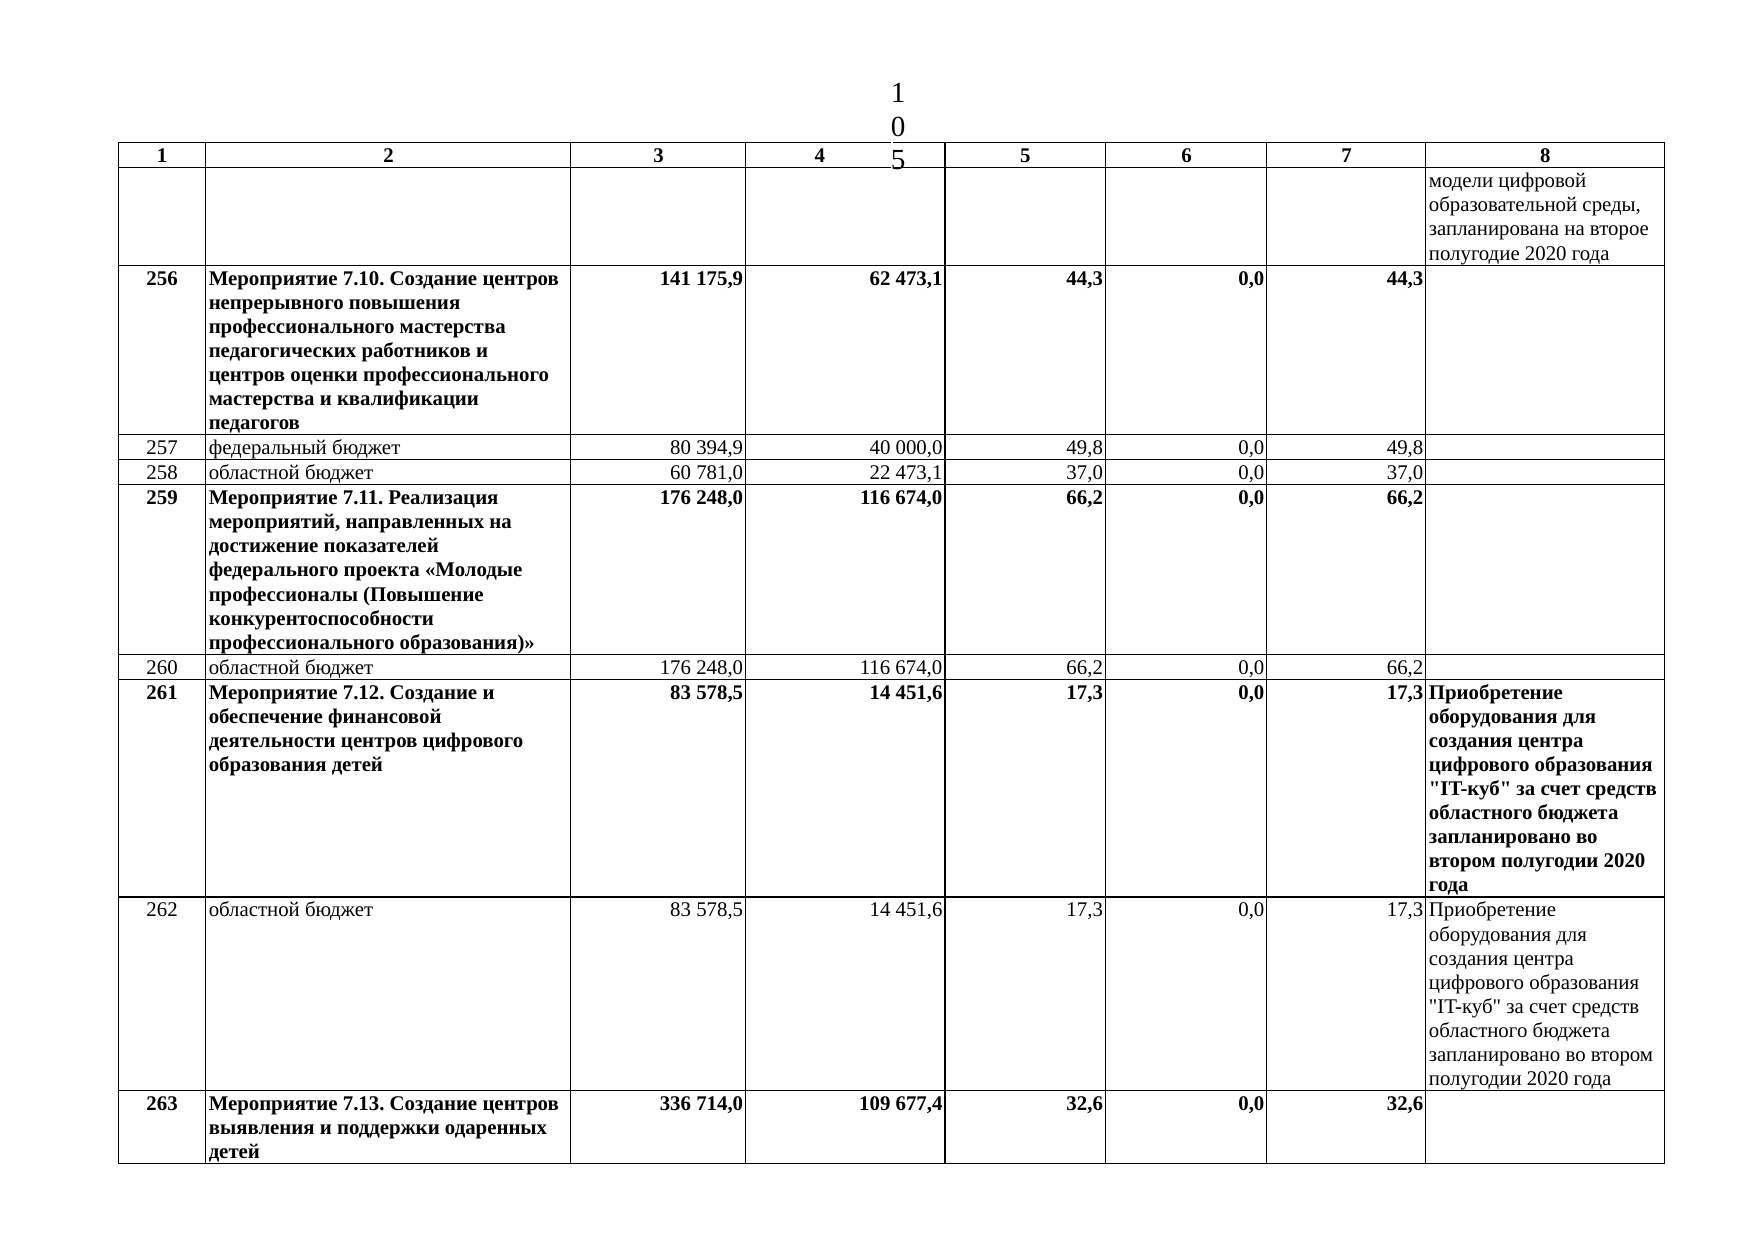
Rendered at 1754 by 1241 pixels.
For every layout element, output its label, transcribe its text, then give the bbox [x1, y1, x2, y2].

table_header 1 [119, 143, 205, 167]
table_cell 0,0 [1106, 266, 1266, 434]
table_cell 0,0 [1106, 460, 1266, 484]
table_cell 37,0 [946, 460, 1105, 484]
table_header 4 [893, 159, 901, 167]
table_cell 0,0 [1106, 655, 1266, 679]
table_cell 109 677,4 [746, 1091, 944, 1163]
table_header 6 [1106, 143, 1266, 167]
table_header 8 [1426, 143, 1664, 167]
table_cell 60 781,0 [571, 460, 745, 484]
table_header 3 [571, 143, 745, 167]
table_cell 116 674,0 [746, 485, 944, 654]
table_cell областной бюджет [206, 898, 570, 1090]
table_cell [206, 168, 570, 264]
table_cell [1426, 460, 1664, 484]
table_cell [1106, 168, 1266, 264]
table_cell Мероприятие 7.11. Реализация мероприятий, направленных на достижение показателей федерального проекта «Молодые профессионалы (Повышение конкурентоспособности профессионального образования)» [206, 485, 570, 654]
table_cell Мероприятие 7.13. Создание центров выявления и поддержки одаренных детей [206, 1091, 570, 1163]
table_cell 261 [119, 680, 205, 896]
table_cell Мероприятие 7.12. Создание и обеспечение финансовой деятельности центров цифрового образования детей [206, 680, 570, 896]
table_header 7 [1267, 143, 1425, 167]
table_cell 0,0 [1106, 485, 1266, 654]
table_cell 49,8 [946, 435, 1105, 459]
table_cell 260 [119, 655, 205, 679]
table_cell [1426, 1091, 1664, 1163]
table_cell 66,2 [1267, 485, 1425, 654]
table_cell 176 248,0 [571, 485, 745, 654]
table_cell областной бюджет [206, 460, 570, 484]
table_cell 263 [119, 1091, 205, 1163]
table_cell 17,3 [1267, 898, 1425, 1090]
table_cell 40 000,0 [746, 435, 944, 459]
table_cell [1267, 168, 1425, 264]
table_cell 336 714,0 [571, 1091, 745, 1163]
table_cell 258 [119, 460, 205, 484]
table_cell 0,0 [1106, 680, 1266, 896]
table_header 4 [893, 143, 944, 167]
table_cell Мероприятие 7.10. Создание центров непрерывного повышения профессионального мастерства педагогических работников и центров оценки профессионального мастерства и квалификации педагогов [206, 266, 570, 434]
table_cell 37,0 [1267, 460, 1425, 484]
table_cell областной бюджет [206, 655, 570, 679]
table_cell 176 248,0 [571, 655, 745, 679]
table_cell 17,3 [946, 898, 1105, 1090]
table_cell 66,2 [946, 485, 1105, 654]
table_cell 66,2 [946, 655, 1105, 679]
table_cell 0,0 [1106, 1091, 1266, 1163]
table_cell 83 578,5 [571, 680, 745, 896]
table_cell модели цифровой образовательной среды, запланирована на второе полугодие 2020 года [1426, 168, 1664, 264]
table_cell 44,3 [1267, 266, 1425, 434]
table_cell 80 394,9 [571, 435, 745, 459]
table_cell 83 578,5 [571, 898, 745, 1090]
table_cell [1426, 655, 1664, 679]
table_cell [946, 168, 1105, 264]
table_cell [1426, 435, 1664, 459]
table_cell [119, 168, 205, 264]
table_header 4 [746, 143, 891, 167]
table_cell 14 451,6 [746, 898, 944, 1090]
table_cell 0,0 [1106, 435, 1266, 459]
table_cell 116 674,0 [746, 655, 944, 679]
table_cell 0,0 [1106, 898, 1266, 1090]
table_cell 257 [119, 435, 205, 459]
table_cell 66,2 [1267, 655, 1425, 679]
table_cell 44,3 [946, 266, 1105, 434]
table_cell 259 [119, 485, 205, 654]
table_cell [1426, 485, 1664, 654]
table_header 5 [946, 143, 1105, 167]
table_cell [746, 168, 944, 264]
table_cell [571, 168, 745, 264]
table_cell 17,3 [1267, 680, 1425, 896]
table_cell 14 451,6 [746, 680, 944, 896]
table_cell 22 473,1 [746, 460, 944, 484]
table_cell 62 473,1 [746, 266, 944, 434]
table_cell 256 [119, 266, 205, 434]
table_cell федеральный бюджет [206, 435, 570, 459]
table_cell 262 [119, 898, 205, 1090]
table_cell 141 175,9 [571, 266, 745, 434]
table_cell 32,6 [946, 1091, 1105, 1163]
table_cell [1426, 266, 1664, 434]
table_cell 32,6 [1267, 1091, 1425, 1163]
table_cell 17,3 [946, 680, 1105, 896]
table_cell Приобретение оборудования для создания центра цифрового образования "IT-куб" за счет средств областного бюджета запланировано во втором полугодии 2020 года [1426, 898, 1664, 1090]
table_cell Приобретение оборудования для создания центра цифрового образования "IT-куб" за счет средств областного бюджета запланировано во втором полугодии 2020 года [1426, 680, 1664, 896]
table_cell 49,8 [1267, 435, 1425, 459]
table_header 2 [206, 143, 570, 167]
